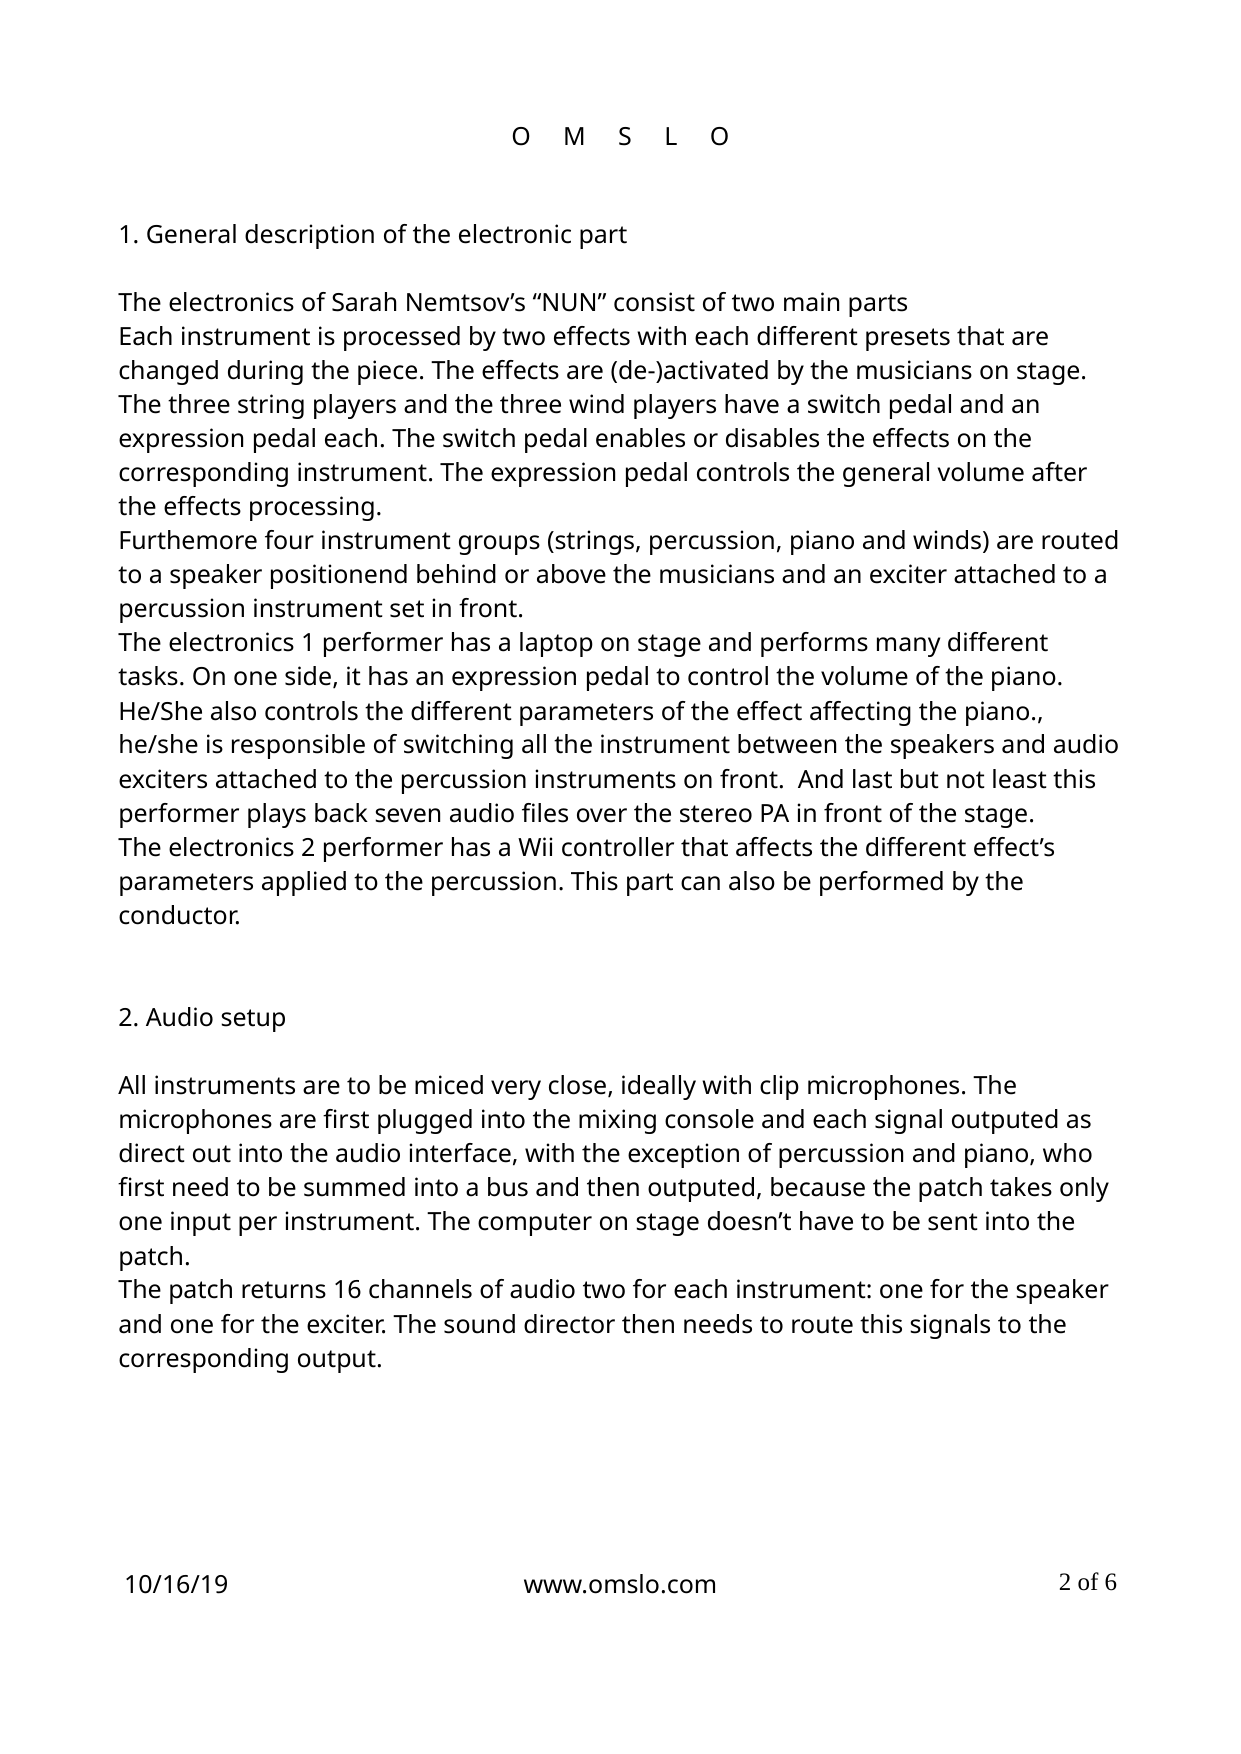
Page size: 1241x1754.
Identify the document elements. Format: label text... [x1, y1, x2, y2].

text The electronics 2 performer has a Wii controller that affects the different effect’s parameters applied to the percussion. This part can also be performed by the conductor. [118, 829, 1122, 932]
text All instruments are to be miced very close, ideally with clip microphones. The microphones are first plugged into the mixing console and each signal outputed as direct out into the audio interface, with the exception of percussion and piano, who first need to be summed into a bus and then outputed, because the patch takes only one input per instrument. The computer on stage doesn’t have to be sent into the patch. [118, 1068, 1122, 1272]
text The patch returns 16 channels of audio two for each instrument: one for the speaker and one for the exciter. The sound director then needs to route this signals to the corresponding output. [118, 1272, 1122, 1374]
text 2. Audio setup [118, 1000, 1122, 1034]
text 1. General description of the electronic part [118, 216, 1122, 250]
text The electronics 1 performer has a laptop on stage and performs many different tasks. On one side, it has an expression pedal to control the volume of the piano. He/She also controls the different parameters of the effect affecting the piano., he/she is responsible of switching all the instrument between the speakers and audio exciters attached to the percussion instruments on front. And last but not least this performer plays back seven audio files over the stereo PA in front of the stage. [118, 625, 1122, 829]
text The electronics of Sarah Nemtsov’s “NUN” consist of two main parts [118, 284, 1122, 318]
text Each instrument is processed by two effects with each different presets that are changed during the piece. The effects are (de-)activated by the musicians on stage. The three string players and the three wind players have a switch pedal and an expression pedal each. The switch pedal enables or disables the effects on the corresponding instrument. The expression pedal controls the general volume after the effects processing. Furthemore four instrument groups (strings, percussion, piano and winds) are routed to a speaker positionend behind or above the musicians and an exciter attached to a percussion instrument set in front. [118, 318, 1122, 625]
